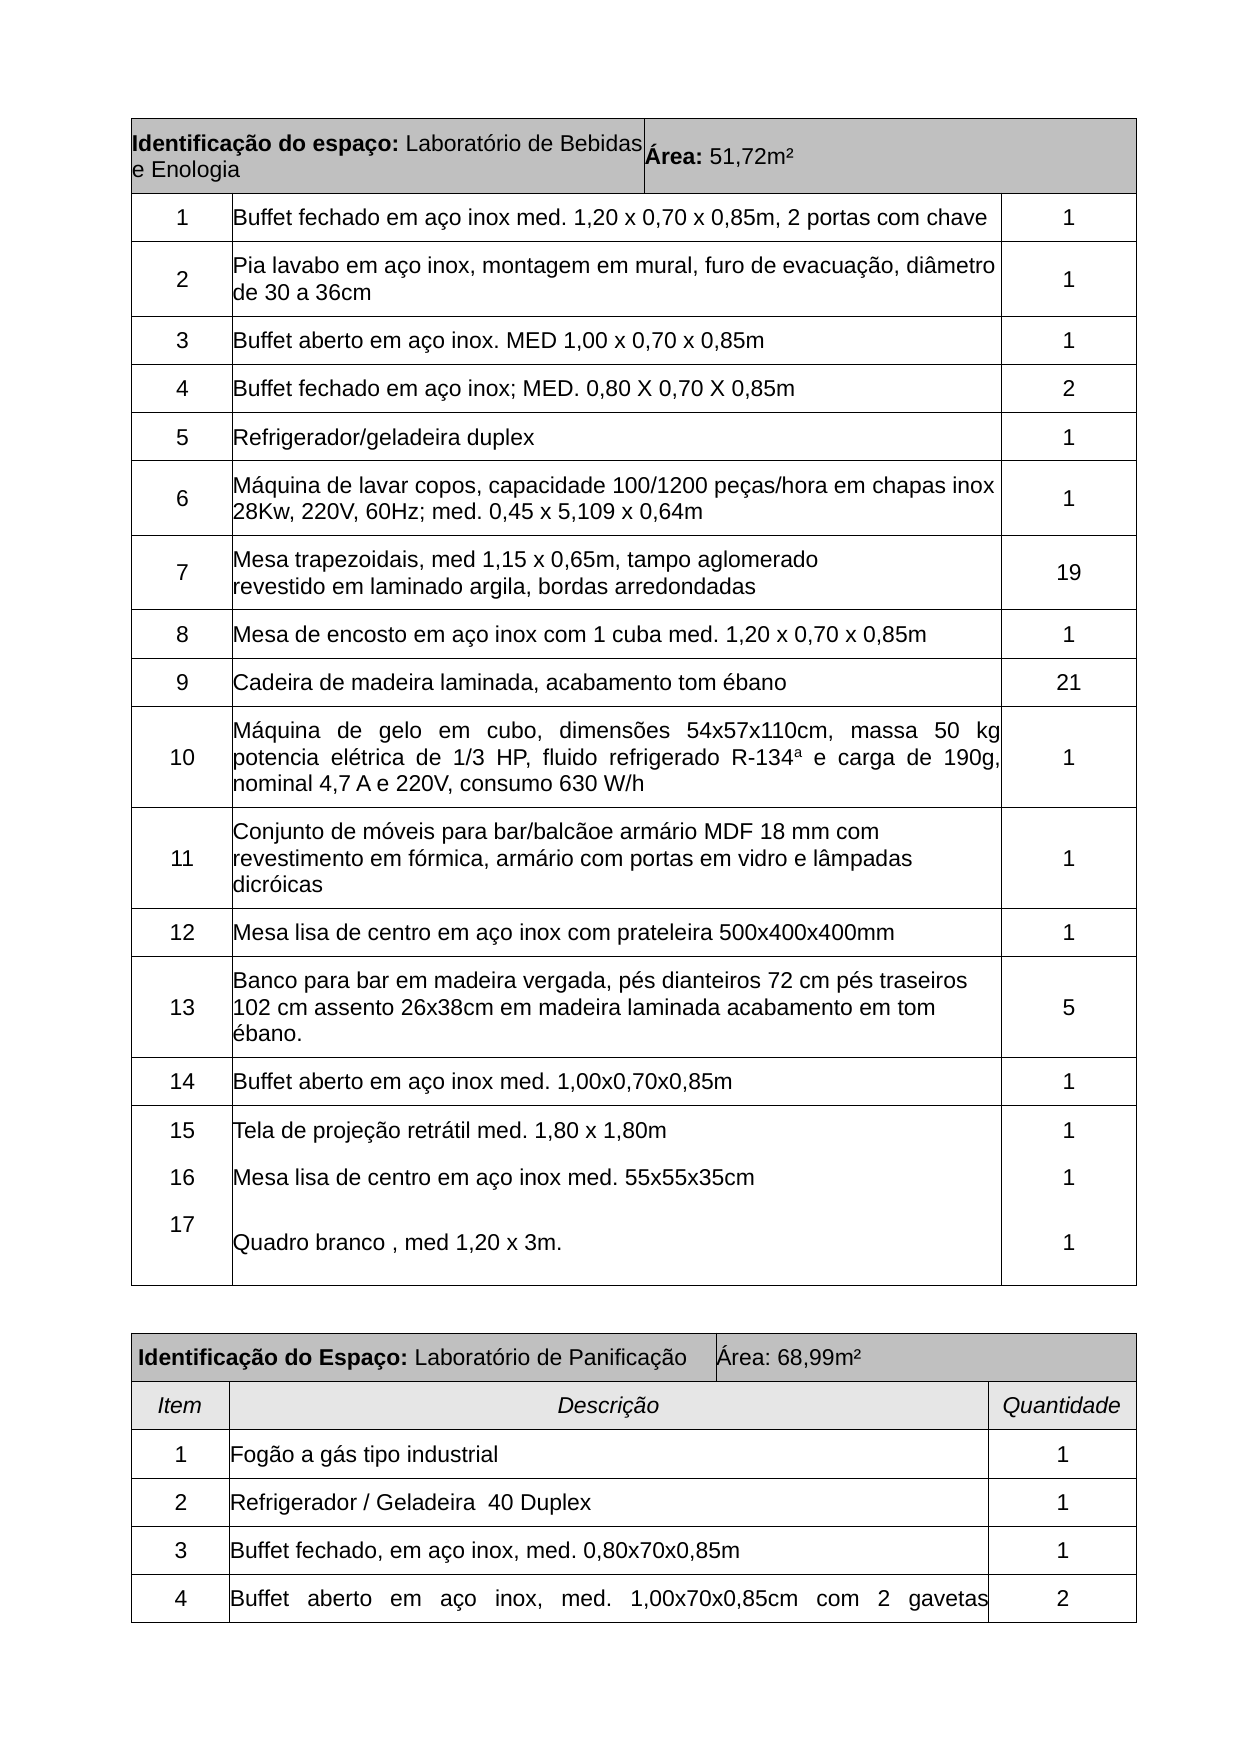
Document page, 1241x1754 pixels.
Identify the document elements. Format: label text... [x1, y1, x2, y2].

table_cell 8 [132, 610, 232, 658]
table_cell 1 [1002, 707, 1136, 807]
table_header Identificação do espaço: Laboratório de Bebidas e Enologia [132, 119, 644, 193]
table_cell Mesa lisa de centro em aço inox com prateleira 500x400x400mm [233, 909, 1001, 956]
table_cell Conjunto de móveis para bar/balcãoe armário MDF 18 mm com revestimento em fórmica, armário com portas em vidro e lâmpadas dicróicas [233, 808, 1001, 908]
table_cell 2 [1002, 365, 1136, 412]
table_cell 1 [1002, 808, 1136, 908]
table_cell 1 [1002, 194, 1136, 241]
table_cell 1 [1002, 909, 1136, 956]
table_cell 1 [989, 1430, 1136, 1477]
table_cell Buffet aberto em aço inox med. 1,00x0,70x0,85m [233, 1058, 1001, 1105]
table_cell 9 [132, 659, 232, 706]
table_cell Refrigerador/geladeira duplex [233, 413, 1001, 460]
table_cell 4 [132, 1575, 229, 1622]
table_cell Quantidade [989, 1382, 1136, 1429]
table_cell Item [132, 1382, 229, 1429]
table_cell Buffet fechado em aço inox med. 1,20 x 0,70 x 0,85m, 2 portas com chave [233, 194, 1001, 241]
table_cell 1 [1002, 1153, 1136, 1201]
table_cell Fogão a gás tipo industrial [230, 1430, 988, 1477]
table_header Área: 68,99m² [717, 1334, 1136, 1381]
table_header Área: 51,72m² [645, 119, 1136, 193]
table_cell Descrição [230, 1382, 988, 1429]
table_cell 1 [989, 1479, 1136, 1526]
table_cell Banco para bar em madeira vergada, pés dianteiros 72 cm pés traseiros 102 cm assento 26x38cm em madeira laminada acabamento em tom ébano. [233, 957, 1001, 1057]
table_cell 11 [132, 808, 232, 908]
table_cell Refrigerador / Geladeira 40 Duplex [230, 1479, 988, 1526]
table_cell Mesa lisa de centro em aço inox med. 55x55x35cm [233, 1153, 1001, 1201]
table_cell 1 [1002, 461, 1136, 535]
table_cell 2 [132, 242, 232, 316]
table_cell Buffet fechado em aço inox; MED. 0,80 X 0,70 X 0,85m [233, 365, 1001, 412]
table_cell 5 [1002, 957, 1136, 1057]
table_cell 16 [132, 1153, 232, 1201]
table_cell Máquina de gelo em cubo, dimensões 54x57x110cm, massa 50 kg potencia elétrica de 1/3 HP, fluido refrigerado R-134a e carga de 190g, nominal 4,7 A e 220V, consumo 630 W/h [233, 707, 1001, 807]
table_cell 1 [1002, 1058, 1136, 1105]
table_cell Mesa trapezoidais, med 1,15 x 0,65m, tampo aglomerado revestido em laminado argila, bordas arredondadas [233, 536, 1001, 609]
table_cell Pia lavabo em aço inox, montagem em mural, furo de evacuação, diâmetro de 30 a 36cm [233, 242, 1001, 316]
table_cell 1 [1002, 242, 1136, 316]
table_cell Quadro branco , med 1,20 x 3m. [233, 1201, 1001, 1284]
table_cell 6 [132, 461, 232, 535]
table_cell 1 [132, 194, 232, 241]
table_cell 2 [989, 1575, 1136, 1622]
table_cell 14 [132, 1058, 232, 1105]
table_cell Máquina de lavar copos, capacidade 100/1200 peças/hora em chapas inox 28Kw, 220V, 60Hz; med. 0,45 x 5,109 x 0,64m [233, 461, 1001, 535]
table_cell 4 [132, 365, 232, 412]
table_cell Buffet aberto em aço inox. MED 1,00 x 0,70 x 0,85m [233, 317, 1001, 364]
table_header Identificação do Espaço: Laboratório de Panificação [132, 1334, 716, 1381]
table_cell 3 [132, 1527, 229, 1574]
table_cell 13 [132, 957, 232, 1057]
table_cell Buffet fechado, em aço inox, med. 0,80x70x0,85m [230, 1527, 988, 1574]
table_cell Buffet aberto em aço inox, med. 1,00x70x0,85cm com 2 gavetas [230, 1575, 988, 1622]
table_cell 2 [132, 1479, 229, 1526]
table_cell 1 [989, 1527, 1136, 1574]
table_cell 1 [1002, 413, 1136, 460]
table_cell 3 [132, 317, 232, 364]
table_cell 1 [1002, 1106, 1136, 1153]
table_cell 5 [132, 413, 232, 460]
table_cell Mesa de encosto em aço inox com 1 cuba med. 1,20 x 0,70 x 0,85m [233, 610, 1001, 658]
table_cell 7 [132, 536, 232, 609]
table_cell 12 [132, 909, 232, 956]
table_cell Cadeira de madeira laminada, acabamento tom ébano [233, 659, 1001, 706]
table_cell 1 [1002, 1201, 1136, 1284]
table_cell 19 [1002, 536, 1136, 609]
table_cell 21 [1002, 659, 1136, 706]
table_cell 1 [1002, 317, 1136, 364]
table_cell 1 [132, 1430, 229, 1477]
table_cell 17 [132, 1201, 232, 1284]
table_cell 15 [132, 1106, 232, 1153]
table_cell 1 [1002, 610, 1136, 658]
table_cell Tela de projeção retrátil med. 1,80 x 1,80m [233, 1106, 1001, 1153]
table_cell 10 [132, 707, 232, 807]
